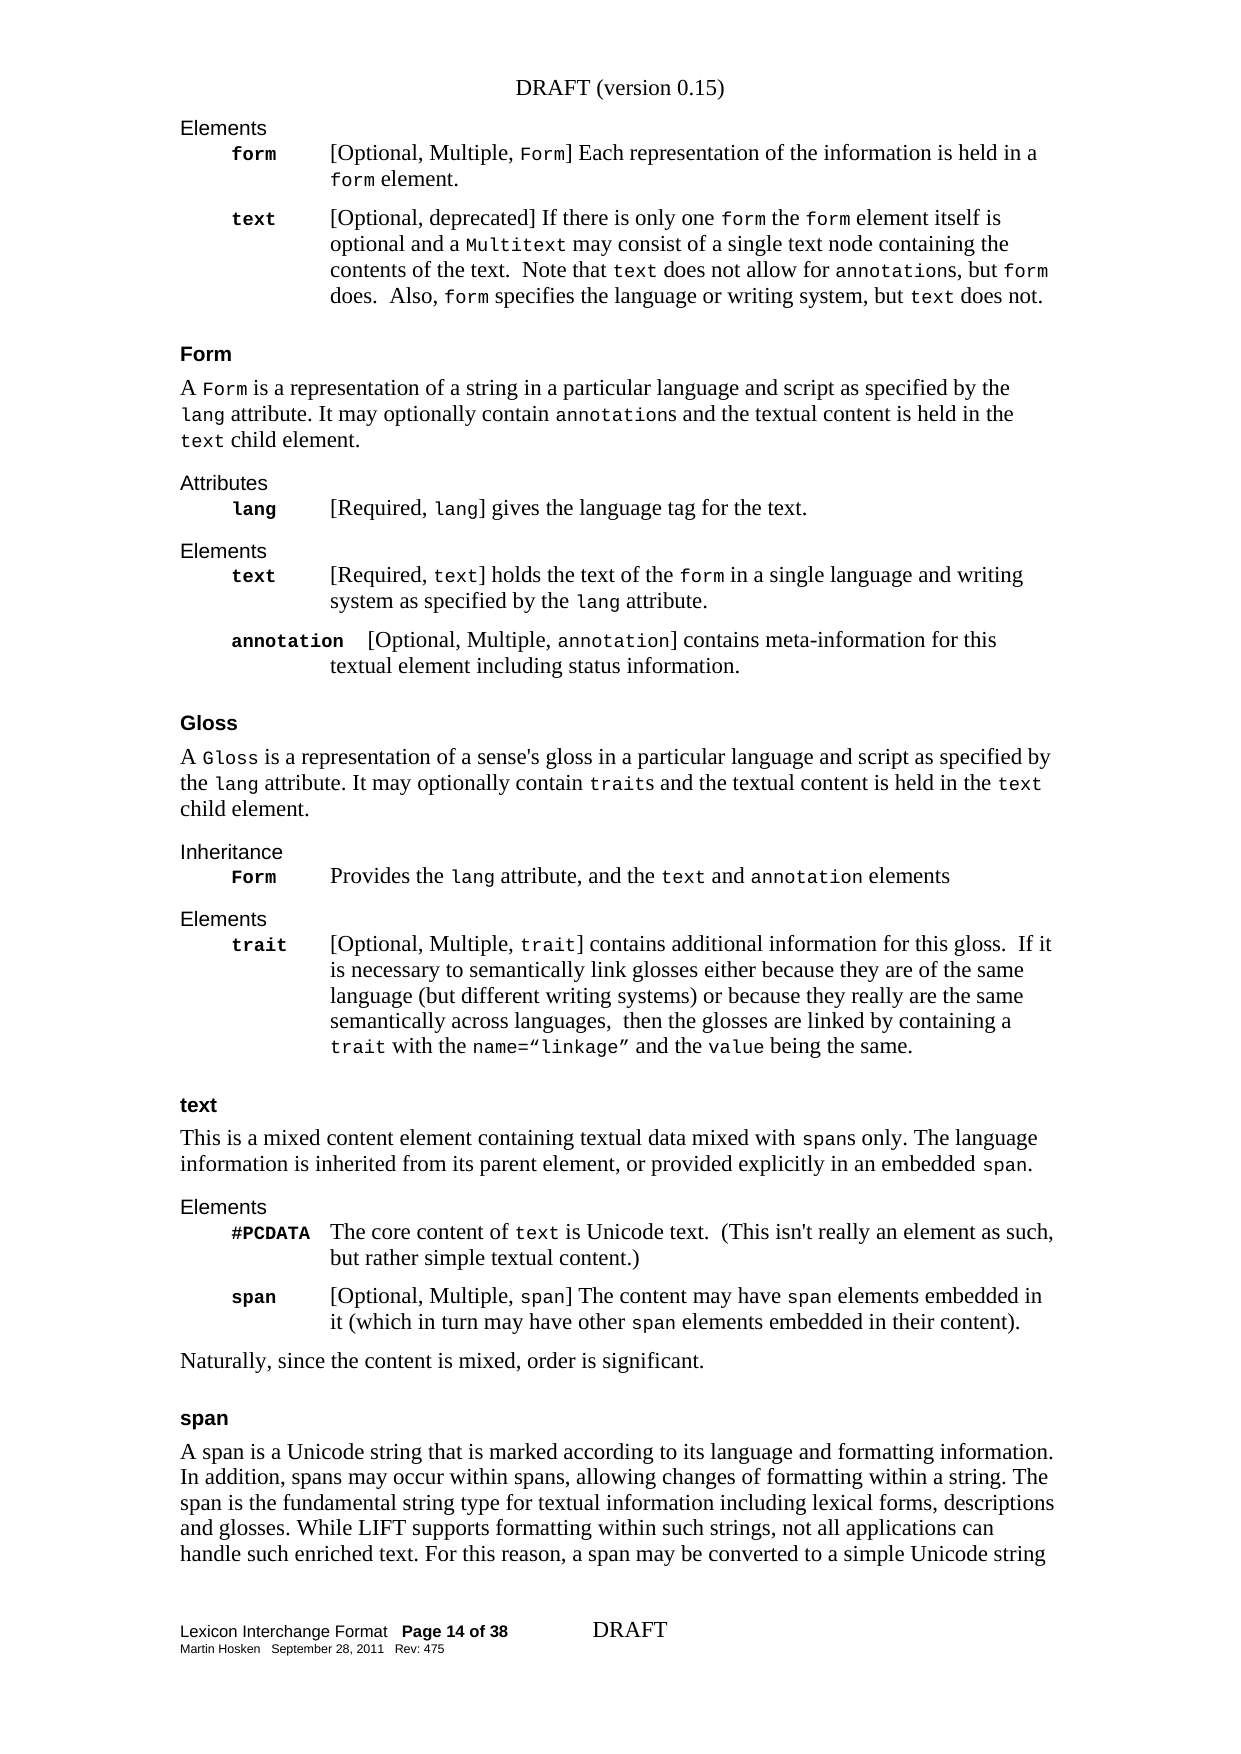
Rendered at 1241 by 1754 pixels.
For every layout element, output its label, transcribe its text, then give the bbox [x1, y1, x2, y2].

subtitle text [180, 1093, 1060, 1116]
subtitle Elements [180, 117, 1060, 140]
text Naturally, since the content is mixed, order is significant. [180, 1348, 1060, 1373]
text #PCDATA The core content of text is Unicode text. (This isn't really an element as such, but rather simple textual content.) [231, 1219, 1060, 1271]
subtitle Elements [180, 539, 1060, 562]
text A span is a Unicode string that is marked according to its language and formatting information. In addition, spans may occur within spans, allowing changes of formatting within a string. The span is the fundamental string type for textual information including lexical forms, descriptions and glosses. While LIFT supports formatting within such strings, not all applications can handle such enriched text. For this reason, a span may be converted to a simple Unicode string [180, 1439, 1060, 1566]
subtitle span [180, 1407, 1060, 1430]
subtitle Gloss [180, 712, 1060, 735]
text text [Required, text] holds the text of the form in a single language and writing system as specified by the lang attribute. [231, 562, 1060, 614]
text A Form is a representation of a string in a particular language and script as specified by the lang attribute. It may optionally contain annotations and the textual content is held in the text child element. [180, 375, 1060, 453]
text trait [Optional, Multiple, trait] contains additional information for this gloss. If it is necessary to semantically link glosses either because they are of the same language (but different writing systems) or because they really are the same semantically across languages, then the glosses are linked by containing a trait with the name=“linkage” and the value being the same. [231, 931, 1060, 1059]
text Form Provides the lang attribute, and the text and annotation elements [231, 863, 1060, 889]
subtitle Attributes [180, 471, 1060, 494]
text text [Optional, deprecated] If there is only one form the form element itself is optional and a Multitext may consist of a single text node containing the contents of the text. Note that text does not allow for annotations, but form does. Also, form specifies the language or writing system, but text does not. [231, 205, 1060, 309]
text form [Optional, Multiple, Form] Each representation of the information is held in a form element. [231, 140, 1060, 192]
subtitle Elements [180, 1196, 1060, 1219]
text This is a mixed content element containing textual data mixed with spans only. The language information is inherited from its parent element, or provided explicitly in an embedded span. [180, 1125, 1060, 1177]
subtitle Inheritance [180, 840, 1060, 863]
subtitle Elements [180, 908, 1060, 931]
text span [Optional, Multiple, span] The content may have span elements embedded in it (which in turn may have other span elements embedded in their content). [231, 1283, 1060, 1335]
text A Gloss is a representation of a sense's gloss in a particular language and script as specified by the lang attribute. It may optionally contain traits and the textual content is held in the text child element. [180, 744, 1060, 822]
subtitle Form [180, 342, 1060, 366]
text lang [Required, lang] gives the language tag for the text. [231, 494, 1060, 521]
text annotation [Optional, Multiple, annotation] contains meta-information for this textual element including status information. [231, 627, 1060, 678]
